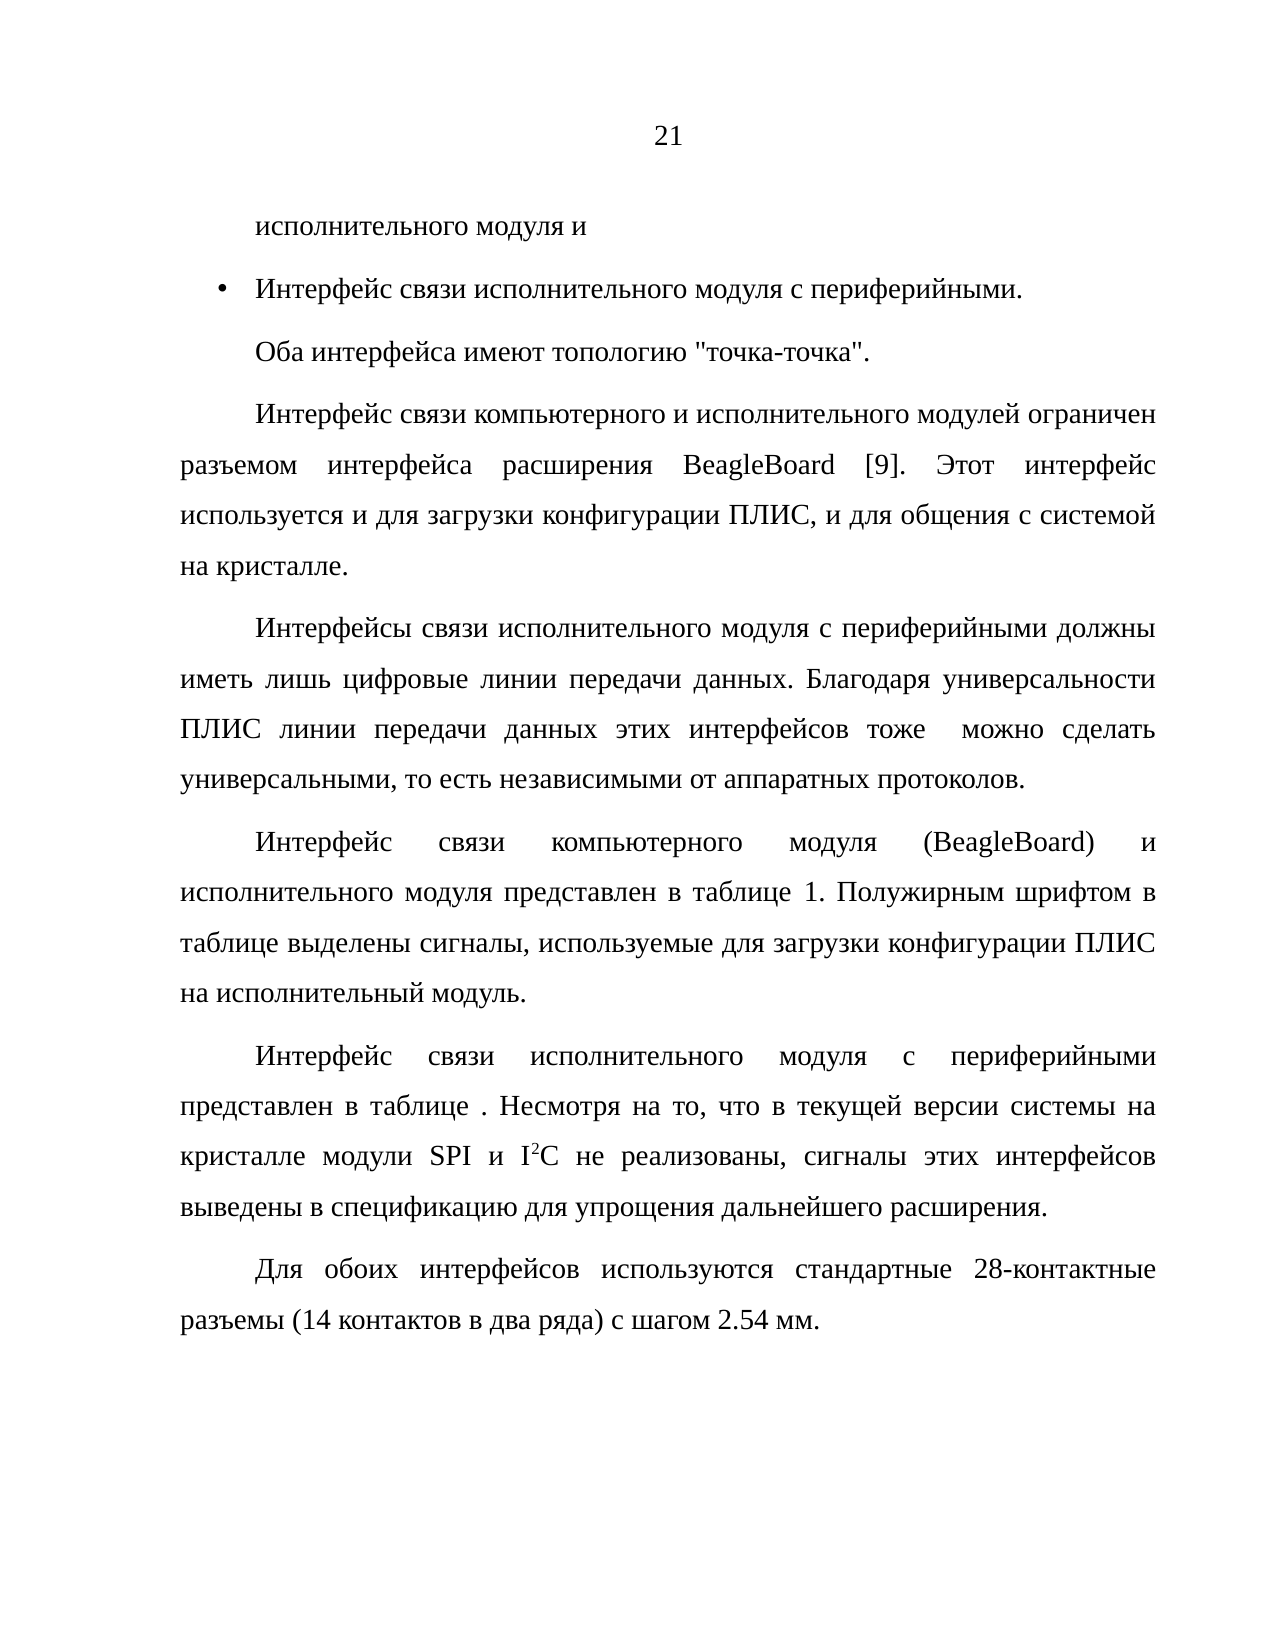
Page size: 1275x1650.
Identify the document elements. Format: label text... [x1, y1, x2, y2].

text Интерфейсы связи исполнительного модуля с периферийными должны иметь лишь цифровые линии передачи данных. Благодаря универсальности ПЛИС линии передачи данных этих интерфейсов тоже можно сделать универсальными, то есть независимыми от аппаратных протоколов. [180, 610, 1157, 795]
text Интерфейс связи компьютерного модуля (BeagleBoard) и исполнительного модуля представлен в таблице 1. Полужирным шрифтом в таблице выделены сигналы, используемые для загрузки конфигурации ПЛИС на исполнительный модуль. [180, 824, 1157, 1009]
list исполнительного модуля и [217, 208, 1157, 242]
text Для обоих интерфейсов используются стандартные 28-контактные разъемы (14 контактов в два ряда) с шагом 2.54 мм. [180, 1252, 1157, 1336]
list Интерфейс связи исполнительного модуля с периферийными. [217, 271, 1157, 304]
text Интерфейс связи исполнительного модуля с периферийными представлен в таблице . Несмотря на то, что в текущей версии системы на кристалле модули SPI и I2C не реализованы, сигналы этих интерфейсов выведены в спецификацию для упрощения дальнейшего расширения. [180, 1038, 1157, 1222]
text Интерфейс связи компьютерного и исполнительного модулей ограничен разъемом интерфейса расширения BeagleBoard [9]. Этот интерфейс используется и для загрузки конфигурации ПЛИС, и для общения с системой на кристалле. [180, 397, 1157, 581]
text Оба интерфейса имеют топологию "точка-точка". [180, 334, 1157, 367]
